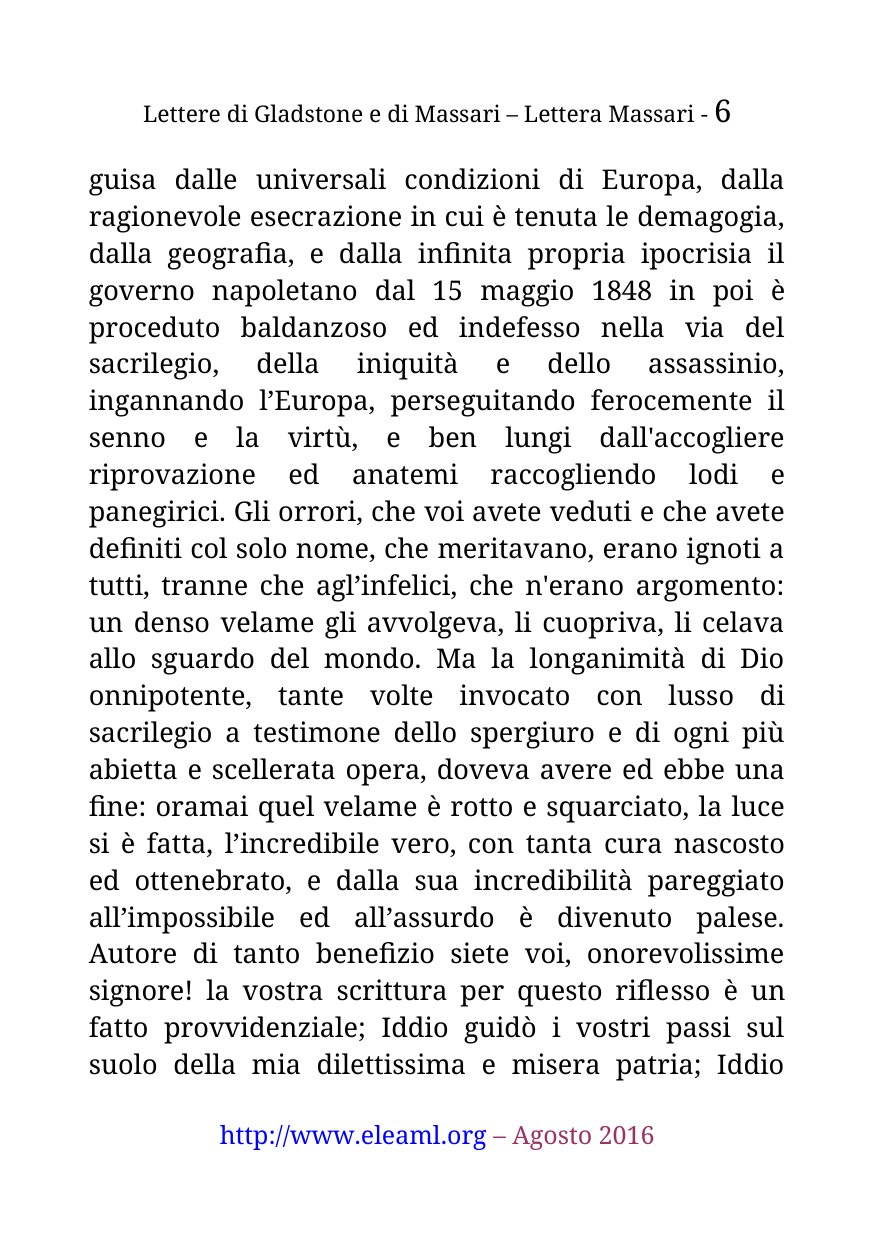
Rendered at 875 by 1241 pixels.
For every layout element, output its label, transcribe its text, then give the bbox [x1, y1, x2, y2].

text guisa dalle universali condizioni di Europa, dalla ragionevole esecrazione in cui è tenuta le demagogia, dalla geografia, e dalla infinita propria ipocrisia il governo napoletano dal 15 maggio 1848 in poi è proceduto baldanzoso ed indefesso nella via del sacrilegio, della iniquità e dello assassinio, ingannando l’Europa, perseguitando ferocemente il senno e la virtù, e ben lungi dall'accogliere riprovazione ed anatemi raccogliendo lodi e panegirici. Gli orrori, che voi avete veduti e che avete definiti col solo nome, che meritavano, erano ignoti a tutti, tranne che agl’infelici, che n'erano argomento: un denso velame gli avvolgeva, li cuopriva, li celava allo sguardo del mondo. Ma la longanimità di Dio onnipotente, tante volte invocato con lusso di sacrilegio a testimone dello spergiuro e di ogni più abietta e scellerata opera, doveva avere ed ebbe una fine: oramai quel velame è rotto e squarciato, la luce si è fatta, l’incredibile vero, con tanta cura nascosto ed ottenebrato, e dalla sua incredibilità pareggiato all’impossibile ed all’assurdo è divenuto palese. Autore di tanto benefizio siete voi, onorevolissime signore! la vostra scrittura per questo riflesso è un fatto provvidenziale; Iddio guidò i vostri passi sul suolo della mia dilettissima e misera patria; Iddio [88, 161, 786, 1082]
